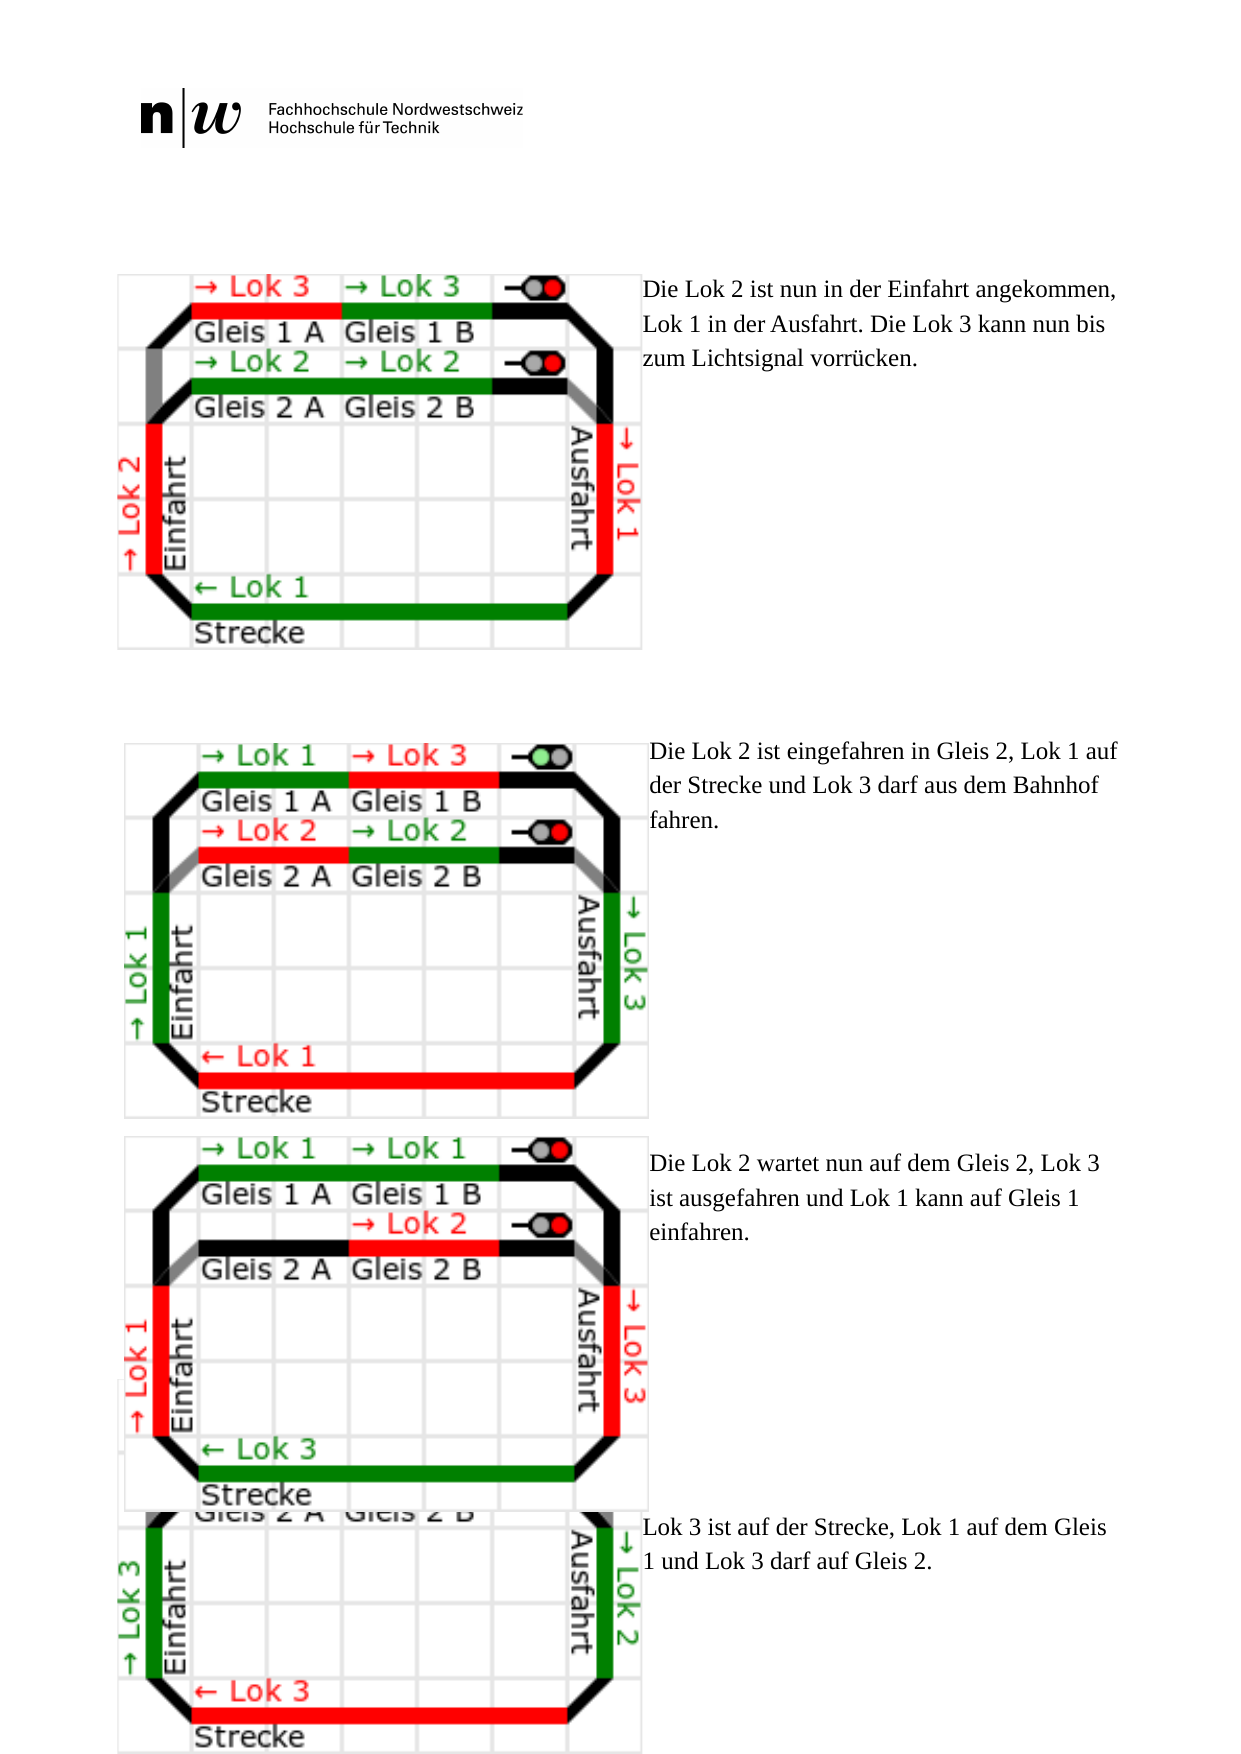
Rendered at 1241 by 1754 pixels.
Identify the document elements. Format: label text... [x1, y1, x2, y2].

text Die Lok 2 ist nun in der Einfahrt angekommen, Lok 1 in der Ausfahrt. Die Lok 3 kann nun bis zum Lichtsignal vorrücken. [643, 274, 1122, 372]
picture [117, 274, 643, 650]
picture [141, 88, 523, 148]
text Die Lok 2 ist eingefahren in Gleis 2, Lok 1 auf der Strecke und Lok 3 darf aus dem Bahnhof fahren. [118, 736, 1122, 834]
picture [124, 743, 649, 1119]
text Lok 3 ist auf der Strecke, Lok 1 auf dem Gleis 1 und Lok 3 darf auf Gleis 2. [643, 1512, 1122, 1575]
picture [117, 1136, 649, 1754]
text Die Lok 2 wartet nun auf dem Gleis 2, Lok 3 ist ausgefahren und Lok 1 kann auf Gleis 1 einfahren. [649, 1148, 1122, 1246]
